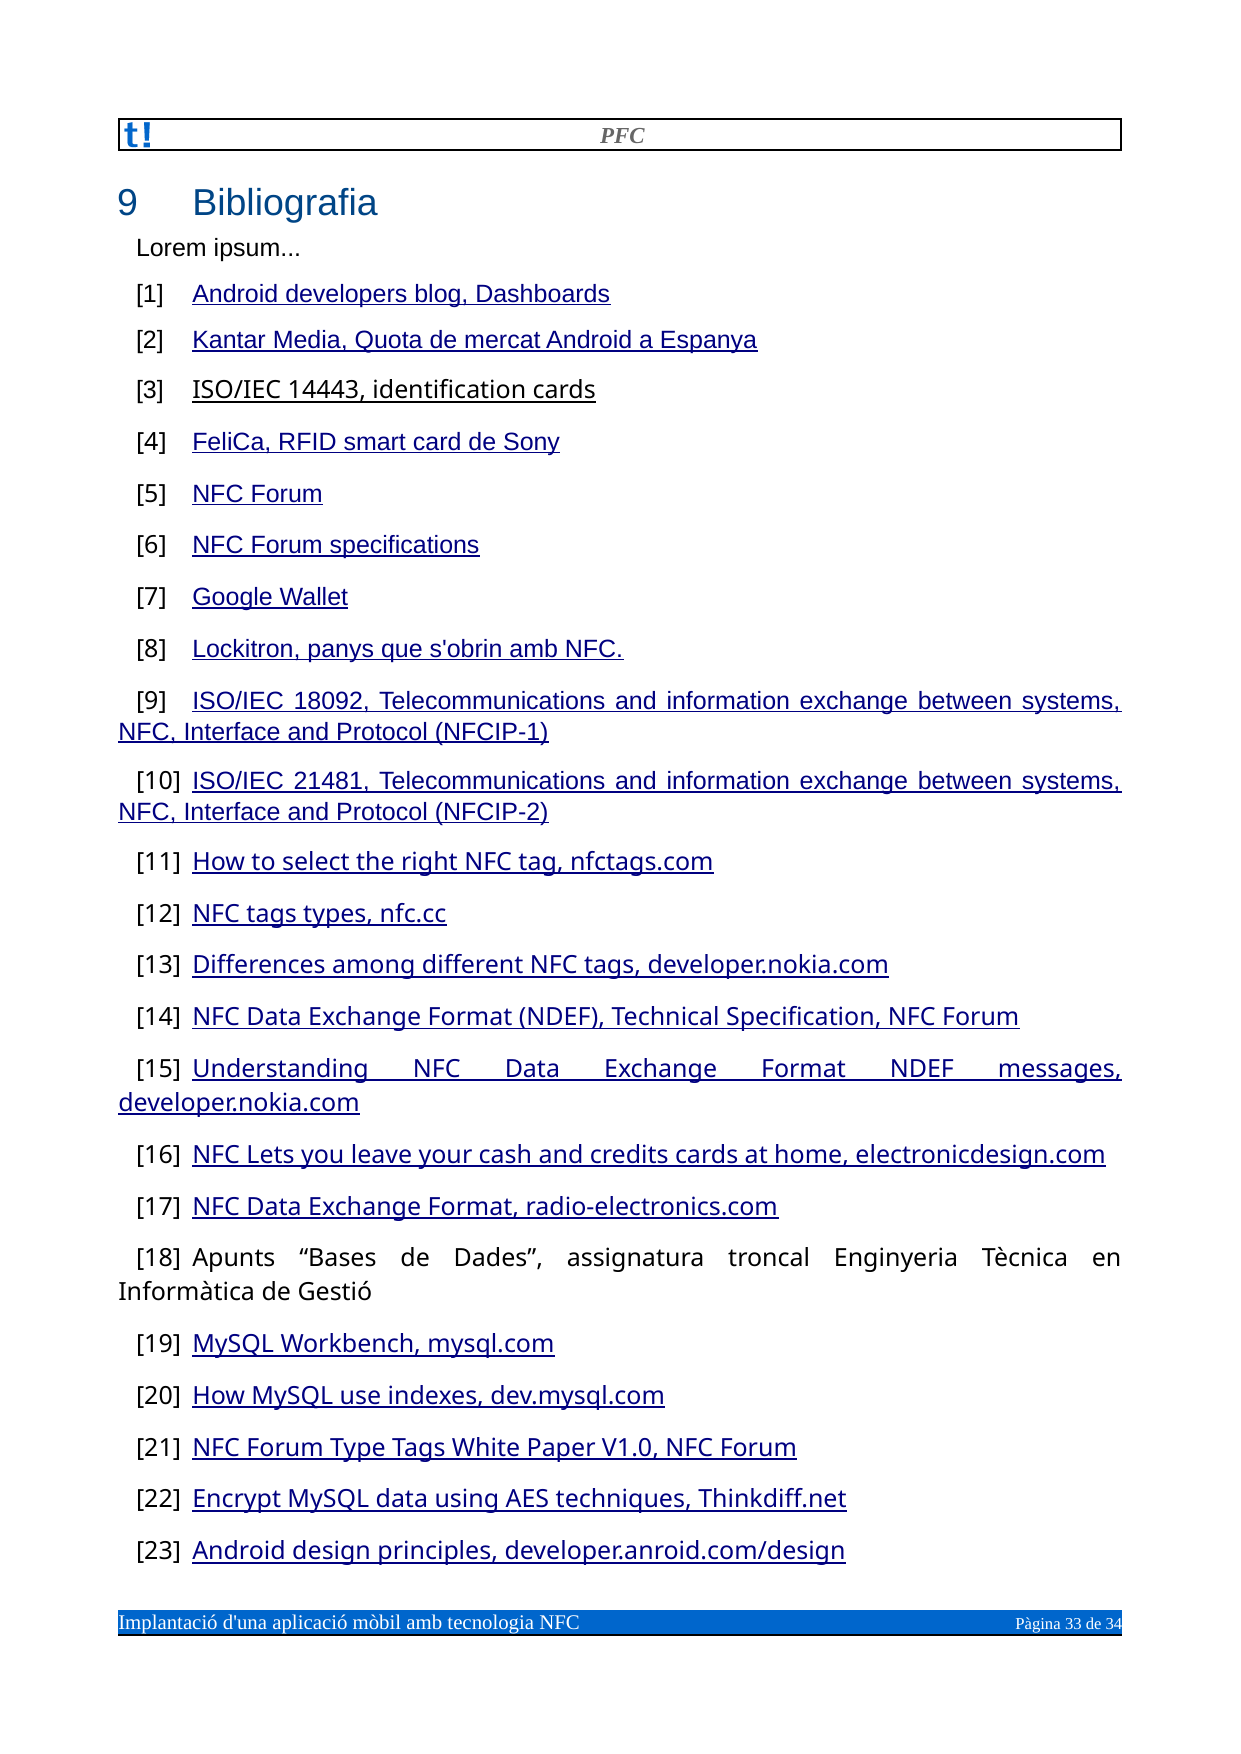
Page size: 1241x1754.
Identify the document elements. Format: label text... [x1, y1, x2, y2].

text [20] How MySQL use indexes, dev.mysql.com [118, 1378, 1122, 1412]
text [6] NFC Forum specifications [118, 527, 1122, 561]
text [5] NFC Forum [118, 475, 1122, 509]
text [14] NFC Data Exchange Format (NDEF), Technical Specification, NFC Forum [118, 999, 1122, 1033]
text [8] Lockitron, panys que s'obrin amb NFC. [118, 631, 1122, 665]
text [1] Android developers blog, Dashboards [118, 279, 1122, 308]
text [15] Understanding NFC Data Exchange Format NDEF messages, developer.nokia.com [118, 1051, 1122, 1119]
text [21] NFC Forum Type Tags White Paper V1.0, NFC Forum [118, 1429, 1122, 1463]
text [22] Encrypt MySQL data using AES techniques, Thinkdiff.net [118, 1481, 1122, 1515]
subtitle Bibliografia [106, 181, 1122, 224]
text [13] Differences among different NFC tags, developer.nokia.com [118, 947, 1122, 981]
text [9] ISO/IEC 18092, Telecommunications and information exchange between systems, NFC, Interface and Protocol (NFCIP-1) [118, 682, 1122, 745]
text [4] FeliCa, RFID smart card de Sony [118, 424, 1122, 458]
text [19] MySQL Workbench, mysql.com [118, 1326, 1122, 1360]
text [16] NFC Lets you leave your cash and credits cards at home, electronicdesign.com [118, 1136, 1122, 1171]
text [7] Google Wallet [118, 579, 1122, 613]
text [2] Kantar Media, Quota de mercat Android a Espanya [118, 325, 1122, 354]
text [10] ISO/IEC 21481, Telecommunications and information exchange between systems, NFC, Interface and Protocol (NFCIP-2) [118, 763, 1122, 826]
text [11] How to select the right NFC tag, nfctags.com [118, 843, 1122, 878]
text [23] Android design principles, developer.anroid.com/design [118, 1533, 1122, 1567]
text Lorem ipsum... [118, 232, 1122, 261]
text [3] ISO/IEC 14443, identification cards [118, 372, 1122, 406]
picture [123, 121, 151, 148]
text [18] Apunts “Bases de Dades”, assignatura troncal Enginyeria Tècnica en Informàtica de Gestió [118, 1240, 1122, 1308]
text [17] NFC Data Exchange Format, radio-electronics.com [118, 1188, 1122, 1222]
text [12] NFC tags types, nfc.cc [118, 895, 1122, 929]
